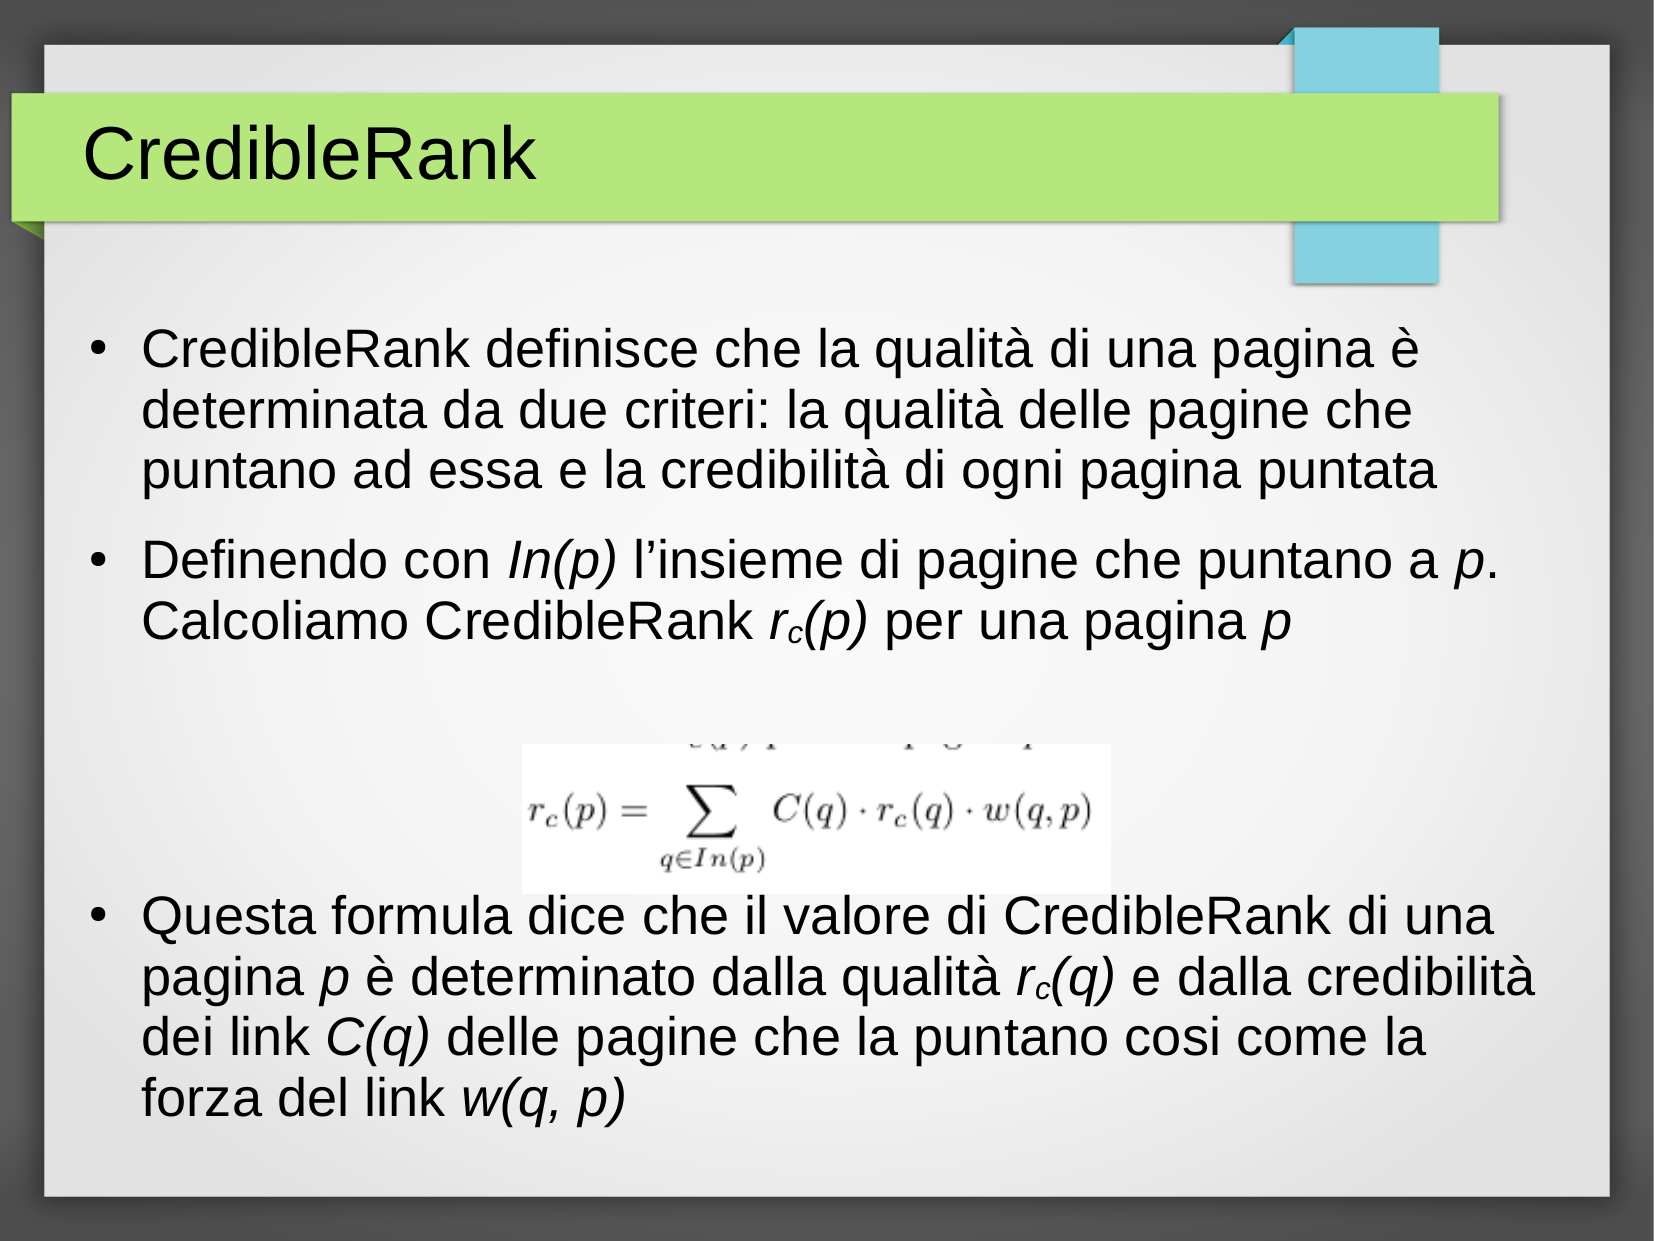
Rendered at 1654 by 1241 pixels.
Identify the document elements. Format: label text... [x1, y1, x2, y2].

list CredibleRank definisce che la qualità di una pagina è determinata da due criteri: la qualità delle pagine che puntano ad essa e la credibilità di ogni pagina puntata Definendo con In(p) l’insieme di pagine che puntano a p. Calcoliamo CredibleRank rc(p) per una pagina p [70, 318, 1560, 885]
picture [522, 744, 1111, 885]
list Questa formula dice che il valore di CredibleRank di una pagina p è determinato dalla qualità rc(q) e dalla credibilità dei link C(q) delle pagine che la puntano cosi come la forza del link w(q, p) [70, 885, 1560, 1241]
picture [0, 0, 1654, 1241]
title CredibleRank [82, 94, 1264, 213]
